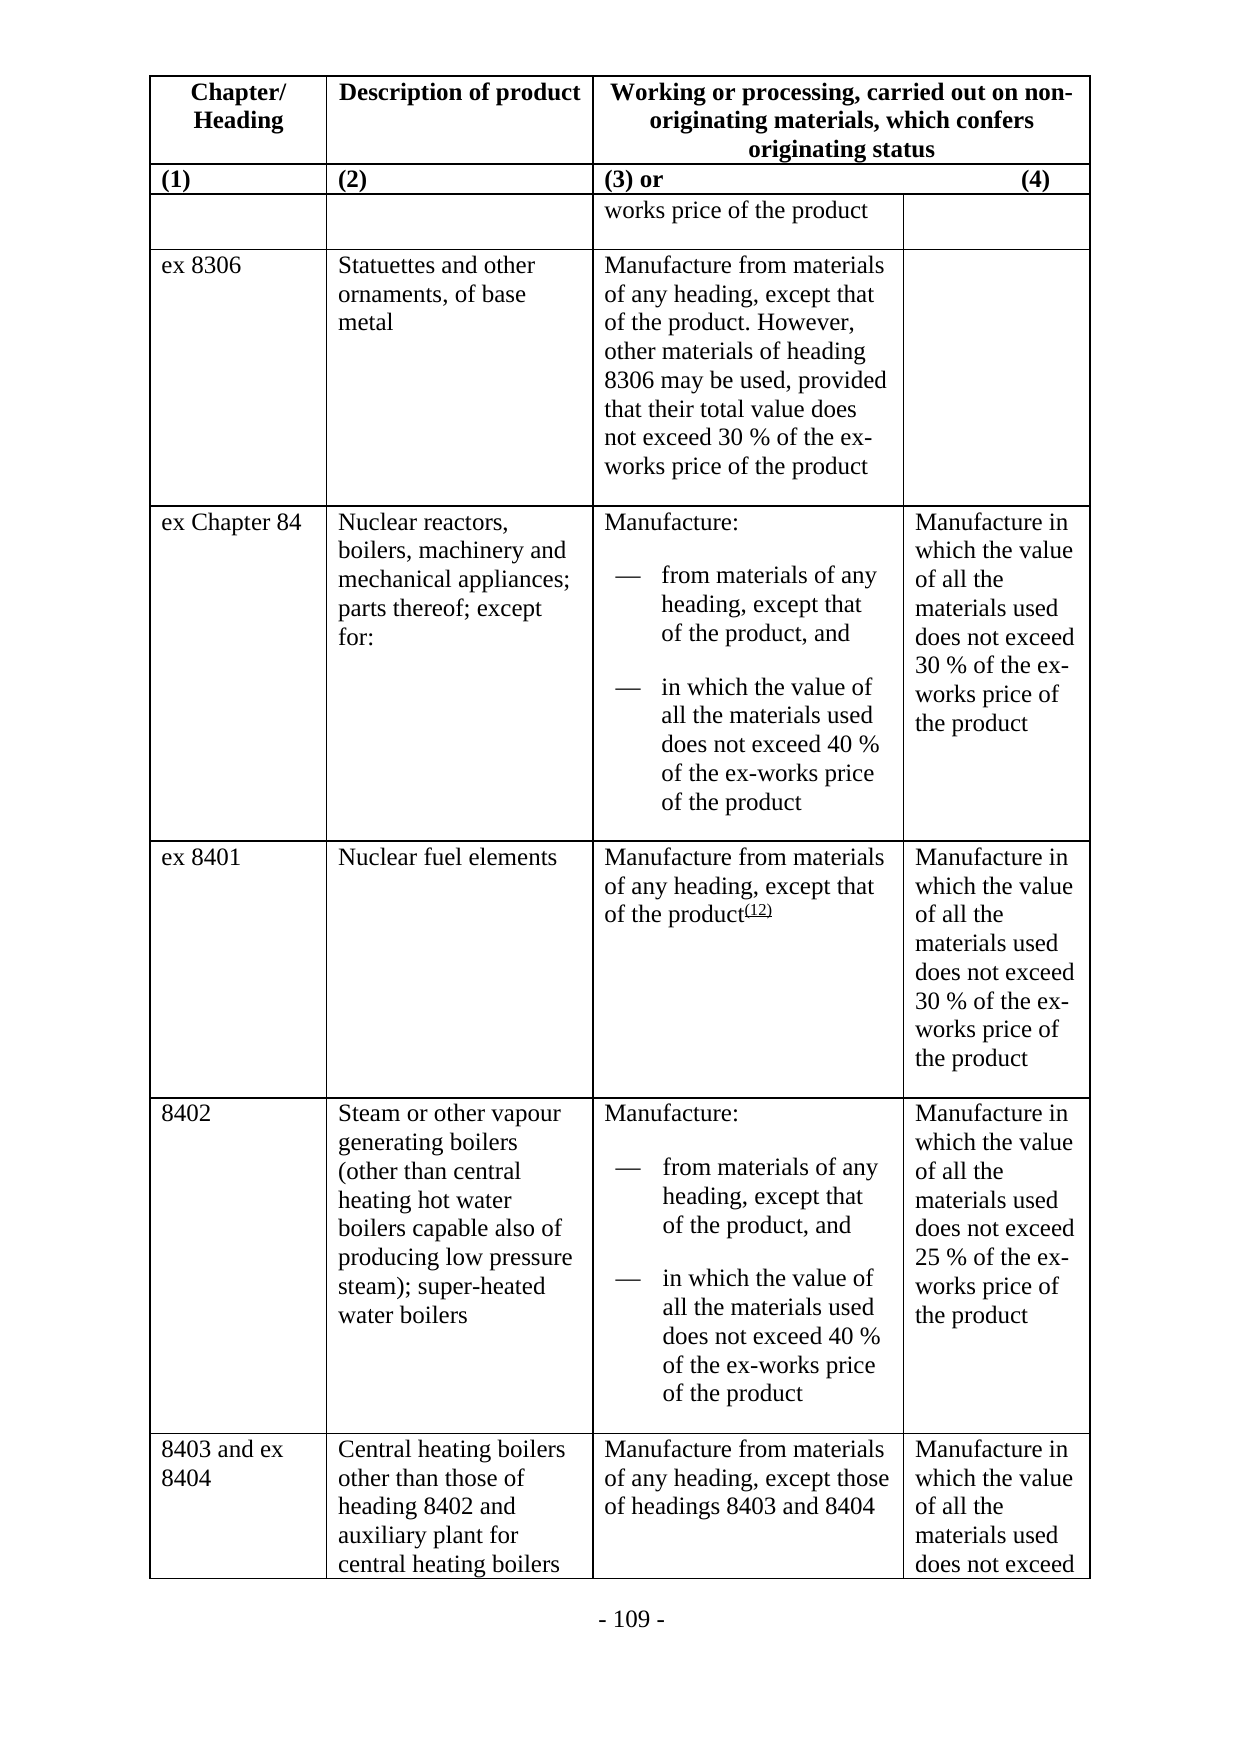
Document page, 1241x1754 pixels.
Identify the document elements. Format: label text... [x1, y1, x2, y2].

table_cell ex 8306 [151, 250, 326, 505]
table_cell in which the value of all the materials used does not exceed 40 % of the ex-works price of the product [650, 672, 892, 840]
table_cell — [604, 1264, 651, 1432]
table_cell Manufacture: [594, 1099, 903, 1432]
table_cell Manufacture in which the value of all the materials used does not exceed 25 % of the ex-works price of the product [904, 1099, 1089, 1432]
table_cell ex 8401 [151, 842, 326, 1097]
table_cell works price of the product [594, 195, 903, 248]
table_cell [327, 195, 592, 248]
table_cell 8403 and ex 8404 [151, 1434, 326, 1578]
table_cell in which the value of all the materials used does not exceed 40 % of the ex-works price of the product [651, 1264, 892, 1432]
table_cell Manufacture in which the value of all the materials used does not exceed [904, 1434, 1089, 1578]
table_cell 8402 [151, 1099, 326, 1432]
table_cell (2) [327, 165, 592, 193]
table_header — [604, 1152, 651, 1263]
table_cell Manufacture from materials of any heading, except that of the product. However, other materials of heading 8306 may be used, provided that their total value does not exceed 30 % of the ex-works price of the product [594, 250, 903, 505]
table_header Chapter/Heading [151, 77, 326, 163]
table_cell Manufacture in which the value of all the materials used does not exceed 30 % of the ex-works price of the product [904, 507, 1089, 840]
table_cell Statuettes and other ornaments, of base metal [327, 250, 592, 505]
table_cell Manufacture: [594, 507, 903, 840]
table_cell Nuclear reactors, boilers, machinery and mechanical appliances; parts thereof; except for: [327, 507, 592, 840]
table_cell [904, 250, 1089, 505]
table_cell [904, 195, 1089, 248]
table_cell Manufacture from materials of any heading, except those of headings 8403 and 8404 [594, 1434, 903, 1578]
table_header Working or processing, carried out on non-originating materials, which confers originating status [594, 77, 1089, 163]
table_header — [604, 560, 650, 672]
table_cell Steam or other vapour generating boilers (other than central heating hot water boilers capable also of producing low pressure steam); super-heated water boilers [327, 1099, 592, 1432]
table_cell Manufacture from materials of any heading, except that of the product(12) [594, 842, 903, 1097]
table_header Description of product [327, 77, 592, 163]
table_cell — [604, 672, 650, 840]
table_cell Central heating boilers other than those of heading 8402 and auxiliary plant for central heating boilers [327, 1434, 592, 1578]
table_header from materials of any heading, except that of the product, and [651, 1152, 892, 1263]
table_cell ex Chapter 84 [151, 507, 326, 840]
table_cell Nuclear fuel elements [327, 842, 592, 1097]
table_cell [151, 195, 326, 248]
table_cell (3) or (4) [594, 165, 1089, 193]
table_cell Manufacture in which the value of all the materials used does not exceed 30 % of the ex-works price of the product [904, 842, 1089, 1097]
table_header from materials of any heading, except that of the product, and [650, 560, 892, 672]
table_cell (1) [151, 165, 326, 193]
